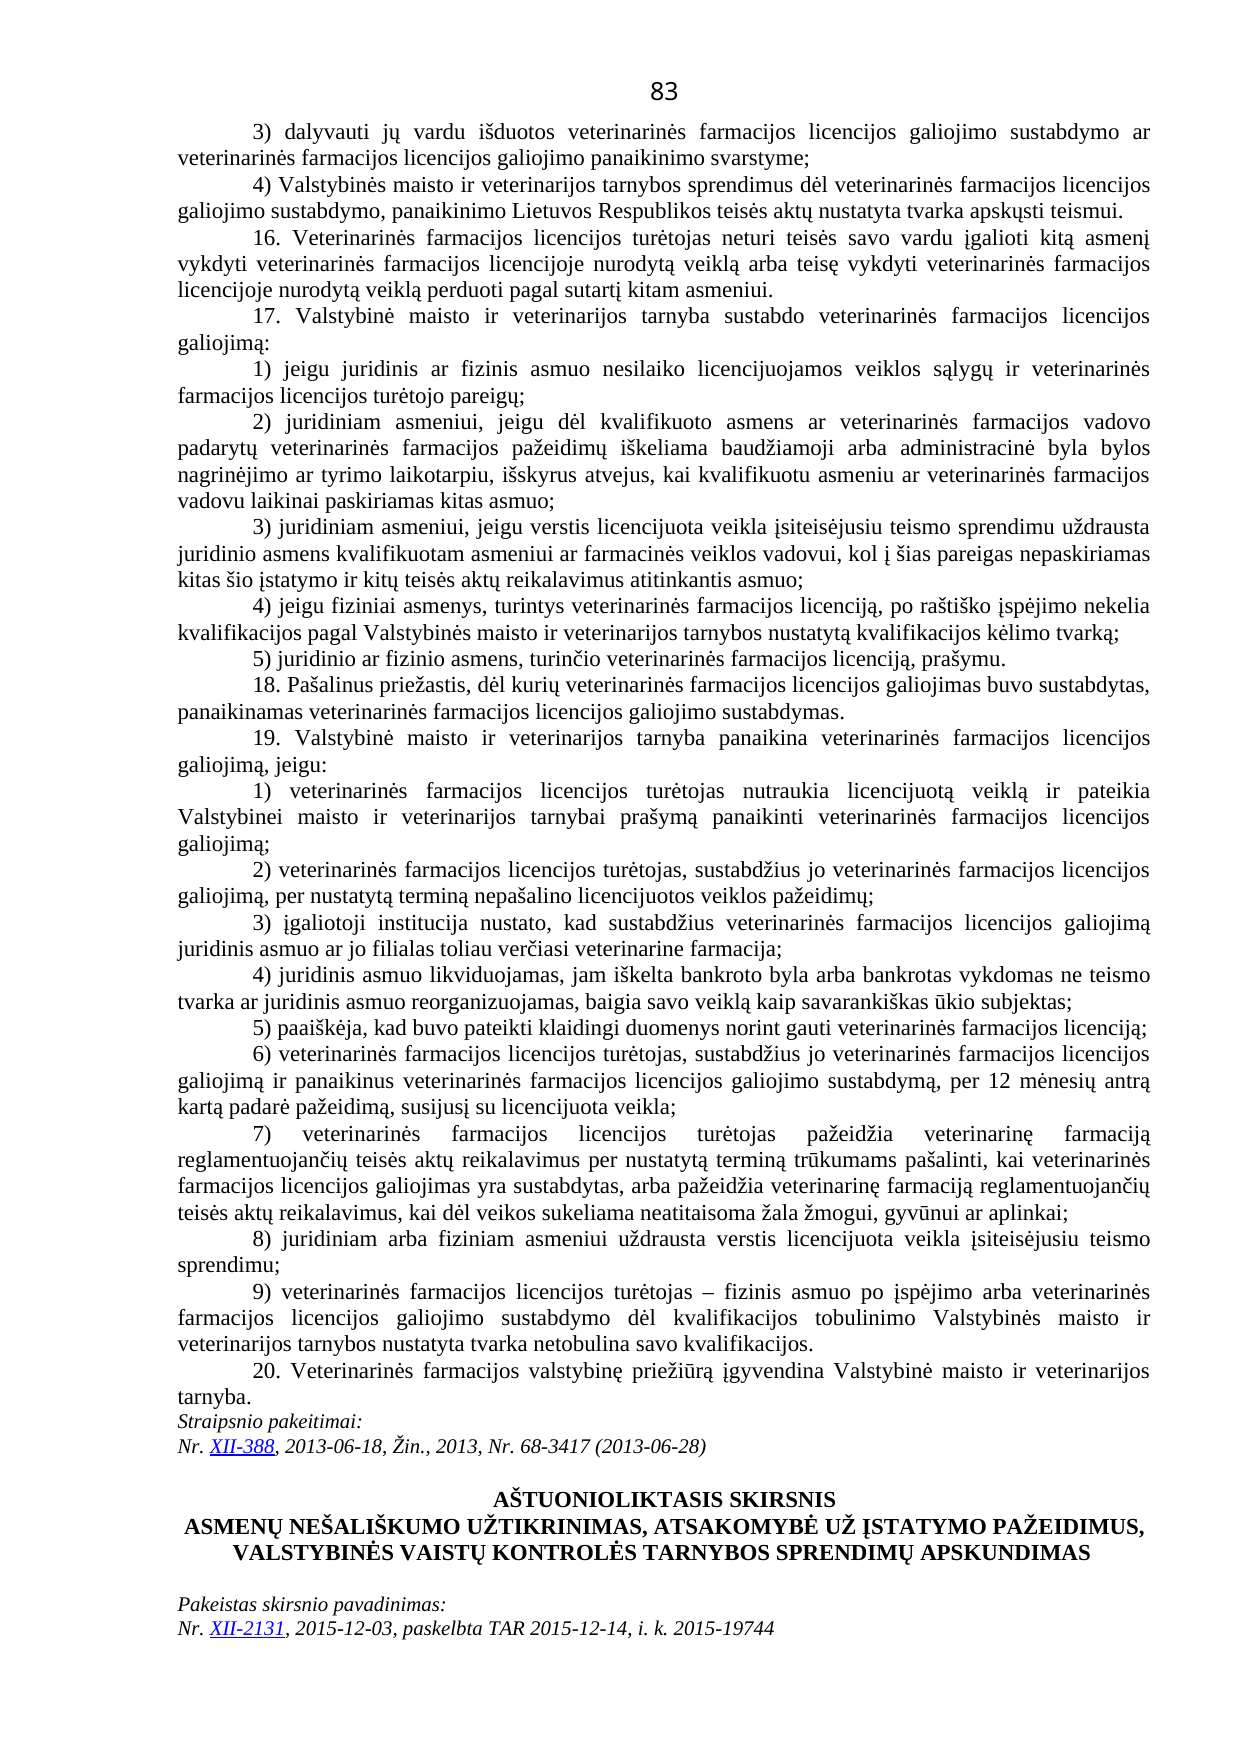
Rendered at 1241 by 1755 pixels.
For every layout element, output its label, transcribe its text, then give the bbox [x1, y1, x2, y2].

text 5) paaiškėja, kad buvo pateikti klaidingi duomenys norint gauti veterinarinės farmacijos licenciją; [177, 1014, 1152, 1041]
text 6) veterinarinės farmacijos licencijos turėtojas, sustabdžius jo veterinarinės farmacijos licencijos galiojimą ir panaikinus veterinarinės farmacijos licencijos galiojimo sustabdymą, per 12 mėnesių antrą kartą padarė pažeidimą, susijusį su licencijuota veikla; [177, 1041, 1152, 1119]
text 3) juridiniam asmeniui, jeigu verstis licencijuota veikla įsiteisėjusiu teismo sprendimu uždrausta juridinio asmens kvalifikuotam asmeniui ar farmacinės veiklos vadovui, kol į šias pareigas nepaskiriamas kitas šio įstatymo ir kitų teisės aktų reikalavimus atitinkantis asmuo; [177, 513, 1152, 592]
text AŠTUONIOLIKTASIS SKIRSNIS [177, 1486, 1152, 1513]
text Straipsnio pakeitimai: [177, 1409, 1152, 1433]
text Pakeistas skirsnio pavadinimas: [177, 1592, 1152, 1616]
text 1) veterinarinės farmacijos licencijos turėtojas nutraukia licencijuotą veiklą ir pateikia Valstybinei maisto ir veterinarijos tarnybai prašymą panaikinti veterinarinės farmacijos licencijos galiojimą; [177, 777, 1152, 856]
text 4) Valstybinės maisto ir veterinarijos tarnybos sprendimus dėl veterinarinės farmacijos licencijos galiojimo sustabdymo, panaikinimo Lietuvos Respublikos teisės aktų nustatyta tvarka apskųsti teismui. [177, 171, 1152, 223]
text 7) veterinarinės farmacijos licencijos turėtojas pažeidžia veterinarinę farmaciją reglamentuojančių teisės aktų reikalavimus per nustatytą terminą trūkumams pašalinti, kai veterinarinės farmacijos licencijos galiojimas yra sustabdytas, arba pažeidžia veterinarinę farmaciją reglamentuojančių teisės aktų reikalavimus, kai dėl veikos sukeliama neatitaisoma žala žmogui, gyvūnui ar aplinkai; [177, 1119, 1152, 1225]
text 9) veterinarinės farmacijos licencijos turėtojas – fizinis asmuo po įspėjimo arba veterinarinės farmacijos licencijos galiojimo sustabdymo dėl kvalifikacijos tobulinimo Valstybinės maisto ir veterinarijos tarnybos nustatyta tvarka netobulina savo kvalifikacijos. [177, 1278, 1152, 1357]
text 20. Veterinarinės farmacijos valstybinę priežiūrą įgyvendina Valstybinė maisto ir veterinarijos tarnyba. [177, 1357, 1152, 1409]
text Nr. XII-388, 2013-06-18, Žin., 2013, Nr. 68-3417 (2013-06-28) [177, 1433, 1152, 1458]
text 1) jeigu juridinis ar fizinis asmuo nesilaiko licencijuojamos veiklos sąlygų ir veterinarinės farmacijos licencijos turėtojo pareigų; [177, 355, 1152, 408]
text 18. Pašalinus priežastis, dėl kurių veterinarinės farmacijos licencijos galiojimas buvo sustabdytas, panaikinamas veterinarinės farmacijos licencijos galiojimo sustabdymas. [177, 672, 1152, 724]
text 3) dalyvauti jų vardu išduotos veterinarinės farmacijos licencijos galiojimo sustabdymo ar veterinarinės farmacijos licencijos galiojimo panaikinimo svarstyme; [177, 118, 1152, 171]
text ASMENŲ NEŠALIŠKUMO UŽTIKRINIMAS, ATSAKOMYBĖ UŽ ĮSTATYMO PAŽEIDIMUS, VALSTYBINĖS VAISTŲ KONTROLĖS TARNYBOS SPRENDIMŲ APSKUNDIMAS [177, 1513, 1152, 1565]
text 2) juridiniam asmeniui, jeigu dėl kvalifikuoto asmens ar veterinarinės farmacijos vadovo padarytų veterinarinės farmacijos pažeidimų iškeliama baudžiamoji arba administracinė byla bylos nagrinėjimo ar tyrimo laikotarpiu, išskyrus atvejus, kai kvalifikuotu asmeniu ar veterinarinės farmacijos vadovu laikinai paskiriamas kitas asmuo; [177, 408, 1152, 513]
text 16. Veterinarinės farmacijos licencijos turėtojas neturi teisės savo vardu įgalioti kitą asmenį vykdyti veterinarinės farmacijos licencijoje nurodytą veiklą arba teisę vykdyti veterinarinės farmacijos licencijoje nurodytą veiklą perduoti pagal sutartį kitam asmeniui. [177, 223, 1152, 303]
text 17. Valstybinė maisto ir veterinarijos tarnyba sustabdo veterinarinės farmacijos licencijos galiojimą: [177, 303, 1152, 355]
text 5) juridinio ar fizinio asmens, turinčio veterinarinės farmacijos licenciją, prašymu. [177, 645, 1152, 672]
text 19. Valstybinė maisto ir veterinarijos tarnyba panaikina veterinarinės farmacijos licencijos galiojimą, jeigu: [177, 724, 1152, 777]
text 8) juridiniam arba fiziniam asmeniui uždrausta verstis licencijuota veikla įsiteisėjusiu teismo sprendimu; [177, 1225, 1152, 1278]
text Nr. XII-2131, 2015-12-03, paskelbta TAR 2015-12-14, i. k. 2015-19744 [177, 1616, 1152, 1640]
text 4) juridinis asmuo likviduojamas, jam iškelta bankroto byla arba bankrotas vykdomas ne teismo tvarka ar juridinis asmuo reorganizuojamas, baigia savo veiklą kaip savarankiškas ūkio subjektas; [177, 961, 1152, 1014]
text 3) įgaliotoji institucija nustato, kad sustabdžius veterinarinės farmacijos licencijos galiojimą juridinis asmuo ar jo filialas toliau verčiasi veterinarine farmacija; [177, 909, 1152, 961]
text 2) veterinarinės farmacijos licencijos turėtojas, sustabdžius jo veterinarinės farmacijos licencijos galiojimą, per nustatytą terminą nepašalino licencijuotos veiklos pažeidimų; [177, 856, 1152, 909]
text 4) jeigu fiziniai asmenys, turintys veterinarinės farmacijos licenciją, po raštiško įspėjimo nekelia kvalifikacijos pagal Valstybinės maisto ir veterinarijos tarnybos nustatytą kvalifikacijos kėlimo tvarką; [177, 592, 1152, 645]
